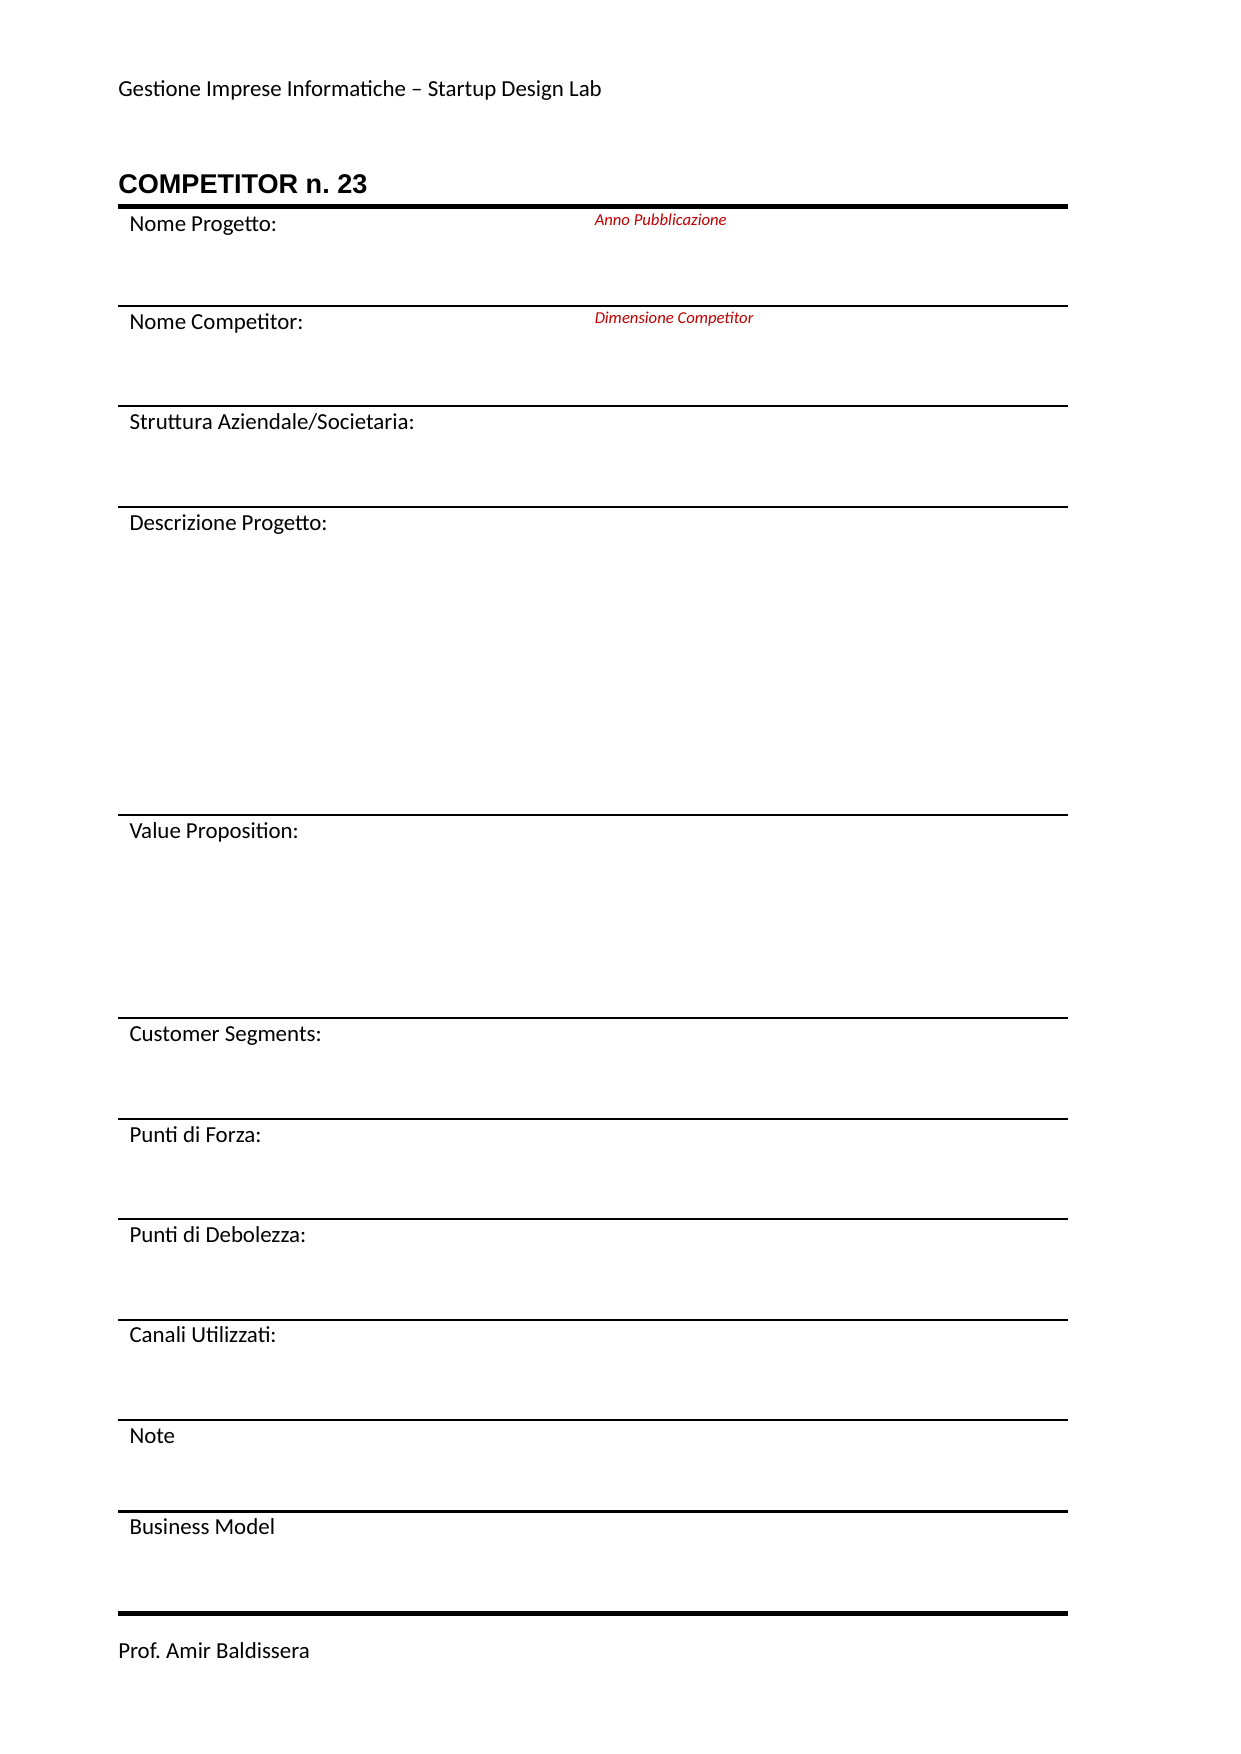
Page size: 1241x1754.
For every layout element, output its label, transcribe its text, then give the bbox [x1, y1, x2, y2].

table_header Anno Pubblicazione [583, 209, 1068, 305]
table_cell Canali Utilizzati: [118, 1321, 1068, 1419]
table_cell Nome Competitor: [118, 307, 583, 405]
table_cell Descrizione Progetto: [118, 508, 1068, 814]
subtitle COMPETITOR n. 23 [118, 168, 1122, 200]
table_cell Punti di Forza: [118, 1120, 1068, 1218]
table_cell Punti di Debolezza: [118, 1220, 1068, 1318]
table_header Nome Progetto: [118, 209, 583, 305]
table_cell Note [118, 1421, 1068, 1510]
table_cell Value Proposition: [118, 816, 1068, 1017]
table_cell Dimensione Competitor [583, 307, 1068, 405]
table_cell Struttura Aziendale/Societaria: [118, 407, 1068, 506]
table_cell Business Model [118, 1513, 1068, 1611]
table_cell Customer Segments: [118, 1019, 1068, 1118]
